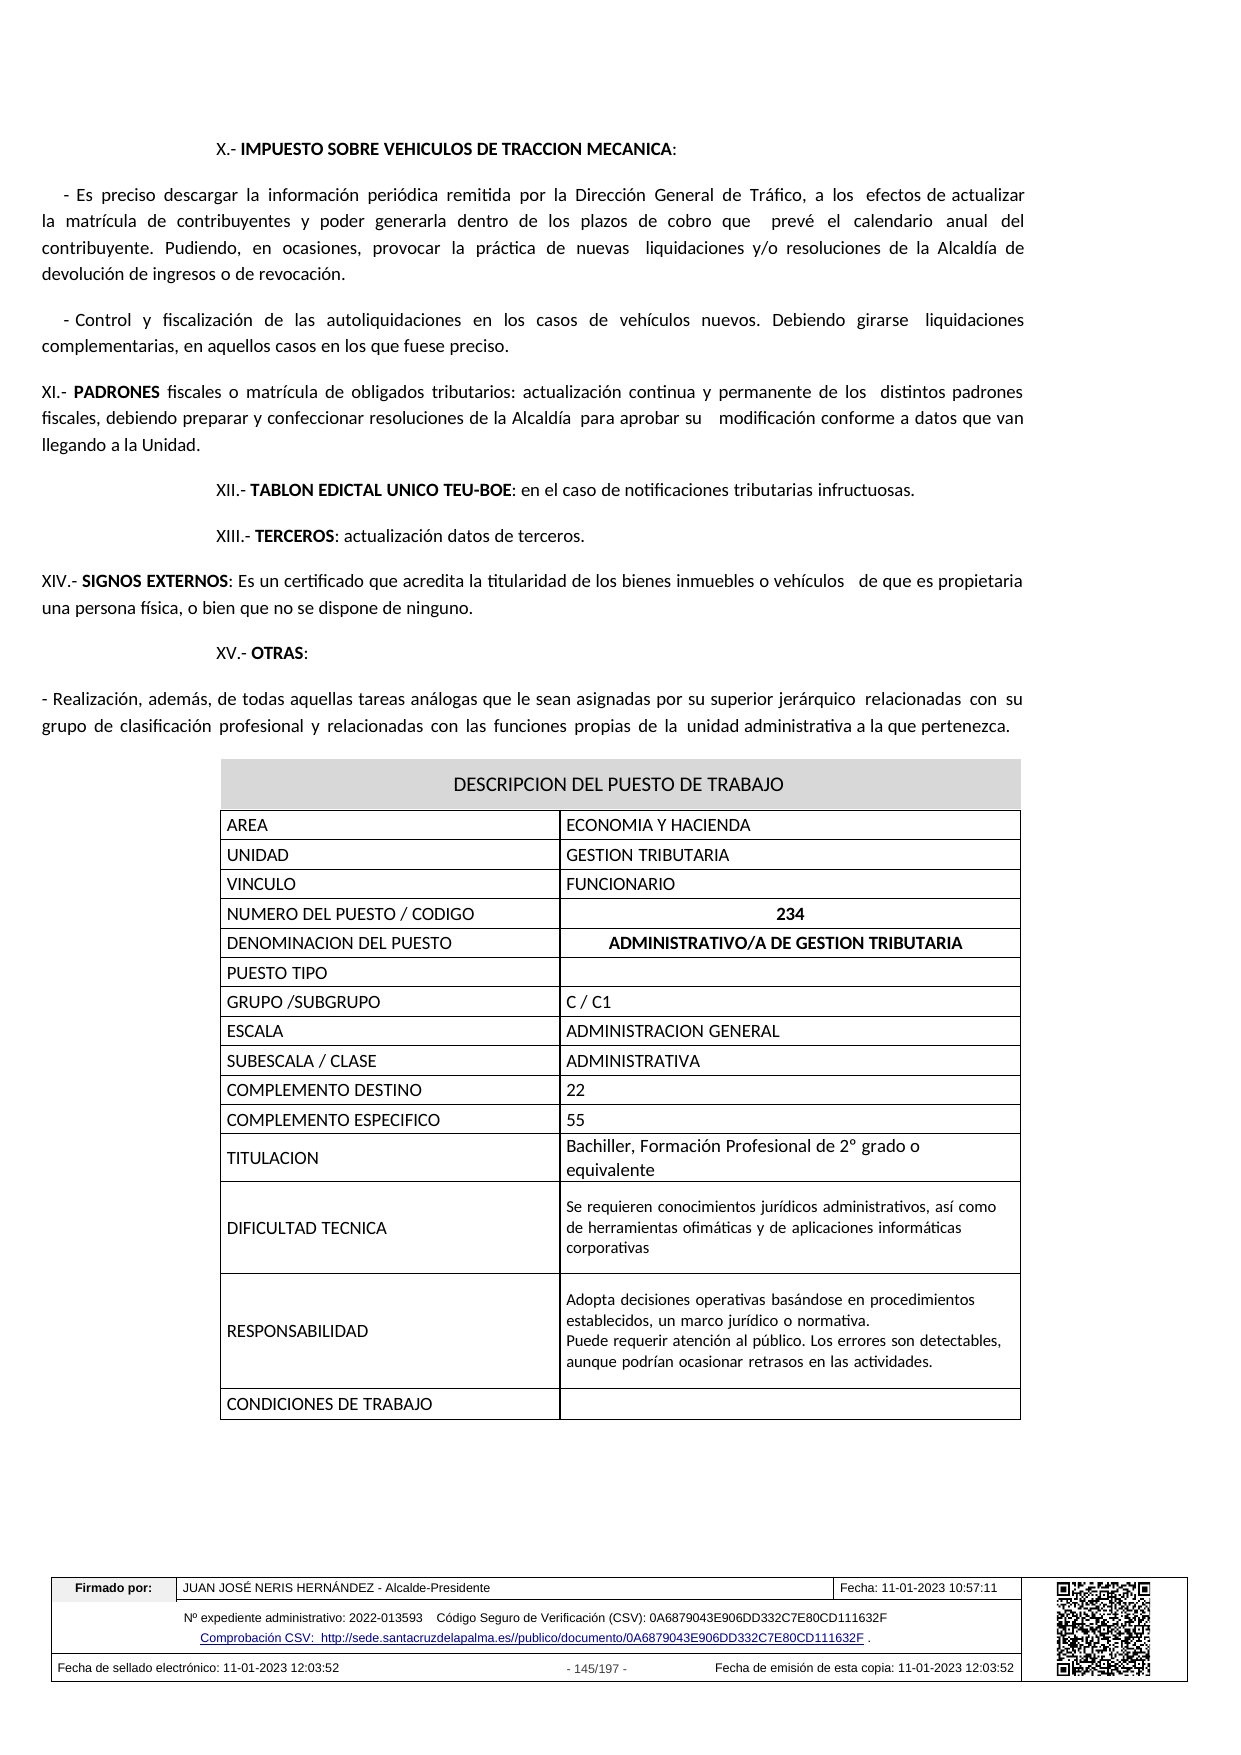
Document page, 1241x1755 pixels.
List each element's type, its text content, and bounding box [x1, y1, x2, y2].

text - Realización, además, de todas aquellas tareas análogas que le sean asignadas por su superior jerárquico relacionadas con su grupo de clasificación profesional y relacionadas con las funciones propias de la unidad administrativa a la que pertenezca. [42, 687, 1024, 737]
table_cell GESTION TRIBUTARIA [561, 840, 1020, 868]
table_cell 234 [561, 899, 1020, 927]
table_cell DENOMINACION DEL PUESTO [221, 929, 559, 957]
table_cell 22 [561, 1076, 1020, 1104]
text XV.- OTRAS: [216, 642, 1199, 664]
table_cell GRUPO /SUBGRUPO [221, 987, 559, 1016]
table_cell [561, 958, 1020, 986]
table_header [1022, 1578, 1187, 1681]
table_cell Nº expediente administrativo: 2022-013593 Código Seguro de Verificación (CSV): 0A6879043E906DD332C7E80CD111632F Comprobación CSV: http://sede.santacruzdelapalma.es//publico/documento/0A6879043E906DD332C7E80CD111632F . [52, 1600, 1021, 1653]
table_cell CONDICIONES DE TRABAJO [221, 1389, 559, 1419]
table_cell RESPONSABILIDAD [221, 1274, 559, 1388]
table_cell Adopta decisiones operativas basándose en procedimientos establecidos, un marco jurídico o normativa. Puede requerir atención al público. Los errores son detectables, aunque podrían ocasionar retrasos en las actividades. [561, 1274, 1020, 1388]
table_cell ECONOMIA Y HACIENDA [561, 811, 1020, 839]
table_header Firmado por: [52, 1578, 176, 1599]
table_cell NUMERO DEL PUESTO / CODIGO [221, 899, 559, 927]
table_header JUAN JOSÉ NERIS HERNÁNDEZ - Alcalde-Presidente [177, 1578, 833, 1599]
table_cell 55 [561, 1105, 1020, 1133]
table_cell ADMINISTRATIVO/A DE GESTION TRIBUTARIA [561, 929, 1020, 957]
table_cell COMPLEMENTO DESTINO [221, 1076, 559, 1104]
table_cell COMPLEMENTO ESPECIFICO [221, 1105, 559, 1133]
text XI.- PADRONES fiscales o matrícula de obligados tributarios: actualización continua y permanente de los distintos padrones fiscales, debiendo preparar y confeccionar resoluciones de la Alcaldía para aprobar su modificación conforme a datos que van llegando a la Unidad. [42, 380, 1024, 456]
text XII.- TABLON EDICTAL UNICO TEU-BOE: en el caso de notificaciones tributarias infructuosas. XIII.- TERCEROS: actualización datos de terceros. [216, 478, 926, 547]
table_cell FUNCIONARIO [561, 870, 1020, 898]
table_cell C / C1 [561, 987, 1020, 1016]
table_cell Se requieren conocimientos jurídicos administrativos, así como de herramientas ofimáticas y de aplicaciones informáticas corporativas [561, 1182, 1020, 1273]
table_cell [561, 1389, 1020, 1419]
list Control y fiscalización de las autoliquidaciones en los casos de vehículos nuevos. Debiendo girarse liquidaciones complementarias, en aquellos casos en los que fuese preciso. [42, 308, 1024, 357]
table_cell DIFICULTAD TECNICA [221, 1182, 559, 1273]
table_cell PUESTO TIPO [221, 958, 559, 986]
table_cell TITULACION [221, 1134, 559, 1181]
table_cell ADMINISTRACION GENERAL [561, 1017, 1020, 1045]
table_cell ADMINISTRATIVA [561, 1046, 1020, 1074]
table_cell UNIDAD [221, 840, 559, 868]
table_cell Fecha de sellado electrónico: 11-01-2023 12:03:52 - 145/197 - Fecha de emisión de esta copia: 11-01-2023 12:03:52 [52, 1654, 1021, 1681]
list Es preciso descargar la información periódica remitida por la Dirección General de Tráfico, a los efectos de actualizar la matrícula de contribuyentes y poder generarla dentro de los plazos de cobro que prevé el calendario anual del contribuyente. Pudiendo, en ocasiones, provocar la práctica de nuevas liquidaciones y/o resoluciones de la Alcaldía de devolución de ingresos o de revocación. [42, 183, 1025, 285]
text XIV.- SIGNOS EXTERNOS: Es un certificado que acredita la titularidad de los bienes inmuebles o vehículos de que es propietaria una persona física, o bien que no se dispone de ninguno. [42, 570, 1024, 619]
table_header Fecha: 11-01-2023 10:57:11 [834, 1578, 1021, 1599]
table_cell Bachiller, Formación Profesional de 2º grado o equivalente [561, 1134, 1020, 1181]
table_cell AREA [221, 811, 559, 839]
table_header DESCRIPCION DEL PUESTO DE TRABAJO [221, 759, 1021, 809]
subtitle X.- IMPUESTO SOBRE VEHICULOS DE TRACCION MECANICA: [216, 137, 1199, 160]
table_cell VINCULO [221, 870, 559, 898]
table_cell SUBESCALA / CLASE [221, 1046, 559, 1074]
table_cell ESCALA [221, 1017, 559, 1045]
